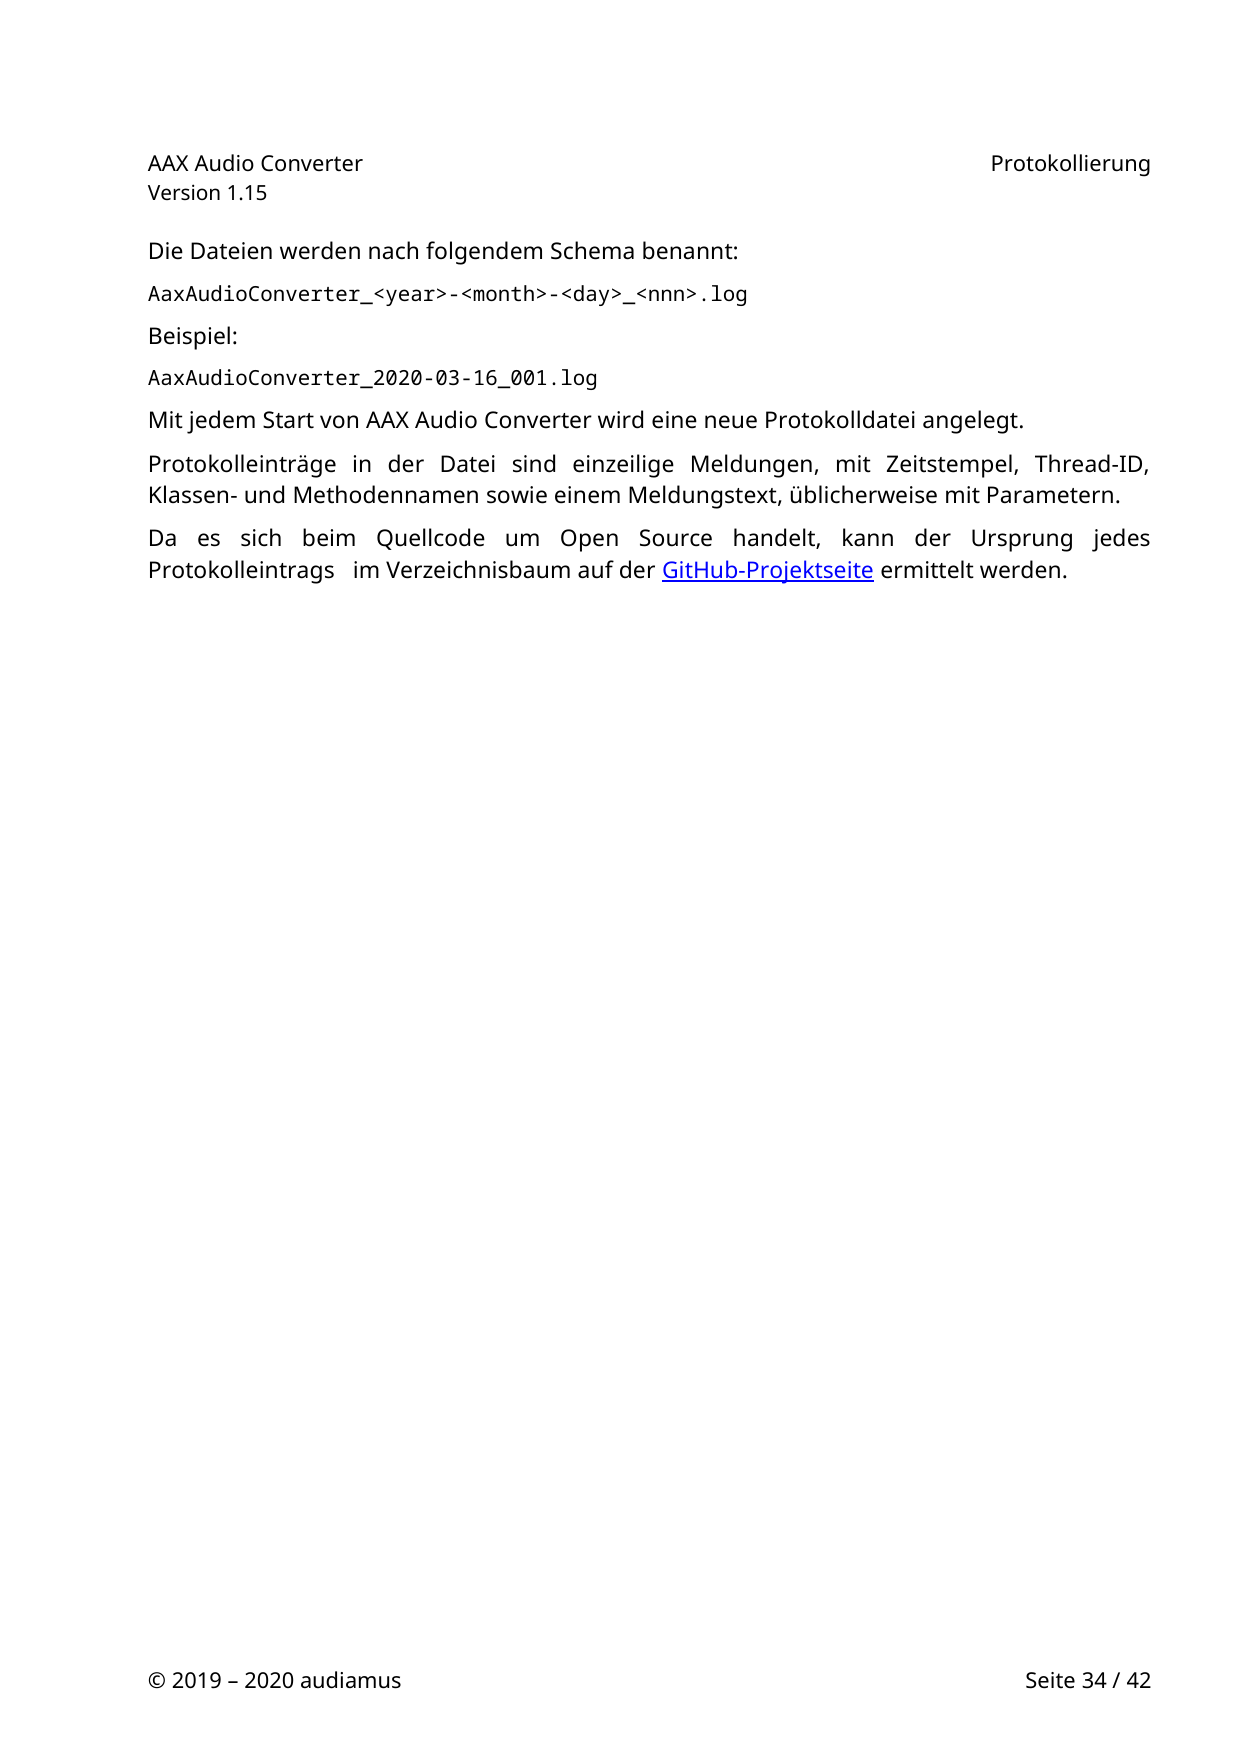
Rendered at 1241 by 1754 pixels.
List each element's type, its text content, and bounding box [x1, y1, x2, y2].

text AaxAudioConverter_<year>-<month>-<day>_<nnn>.log [148, 279, 1152, 307]
text Da es sich beim Quellcode um Open Source handelt, kann der Ursprung jedes Protokolleintrags im Verzeichnisbaum auf der GitHub-Projektseite ermittelt werden. [148, 522, 1152, 585]
text Protokolleinträge in der Datei sind einzeilige Meldungen, mit Zeitstempel, Thread-ID, Klassen- und Methodennamen sowie einem Meldungstext, üblicherweise mit Parametern. [148, 447, 1152, 510]
text Mit jedem Start von AAX Audio Converter wird eine neue Protokolldatei angelegt. [148, 404, 1152, 435]
text AaxAudioConverter_2020-03-16_001.log [148, 363, 1152, 391]
text Die Dateien werden nach folgendem Schema benannt: [148, 235, 1152, 267]
text Beispiel: [148, 319, 1152, 351]
